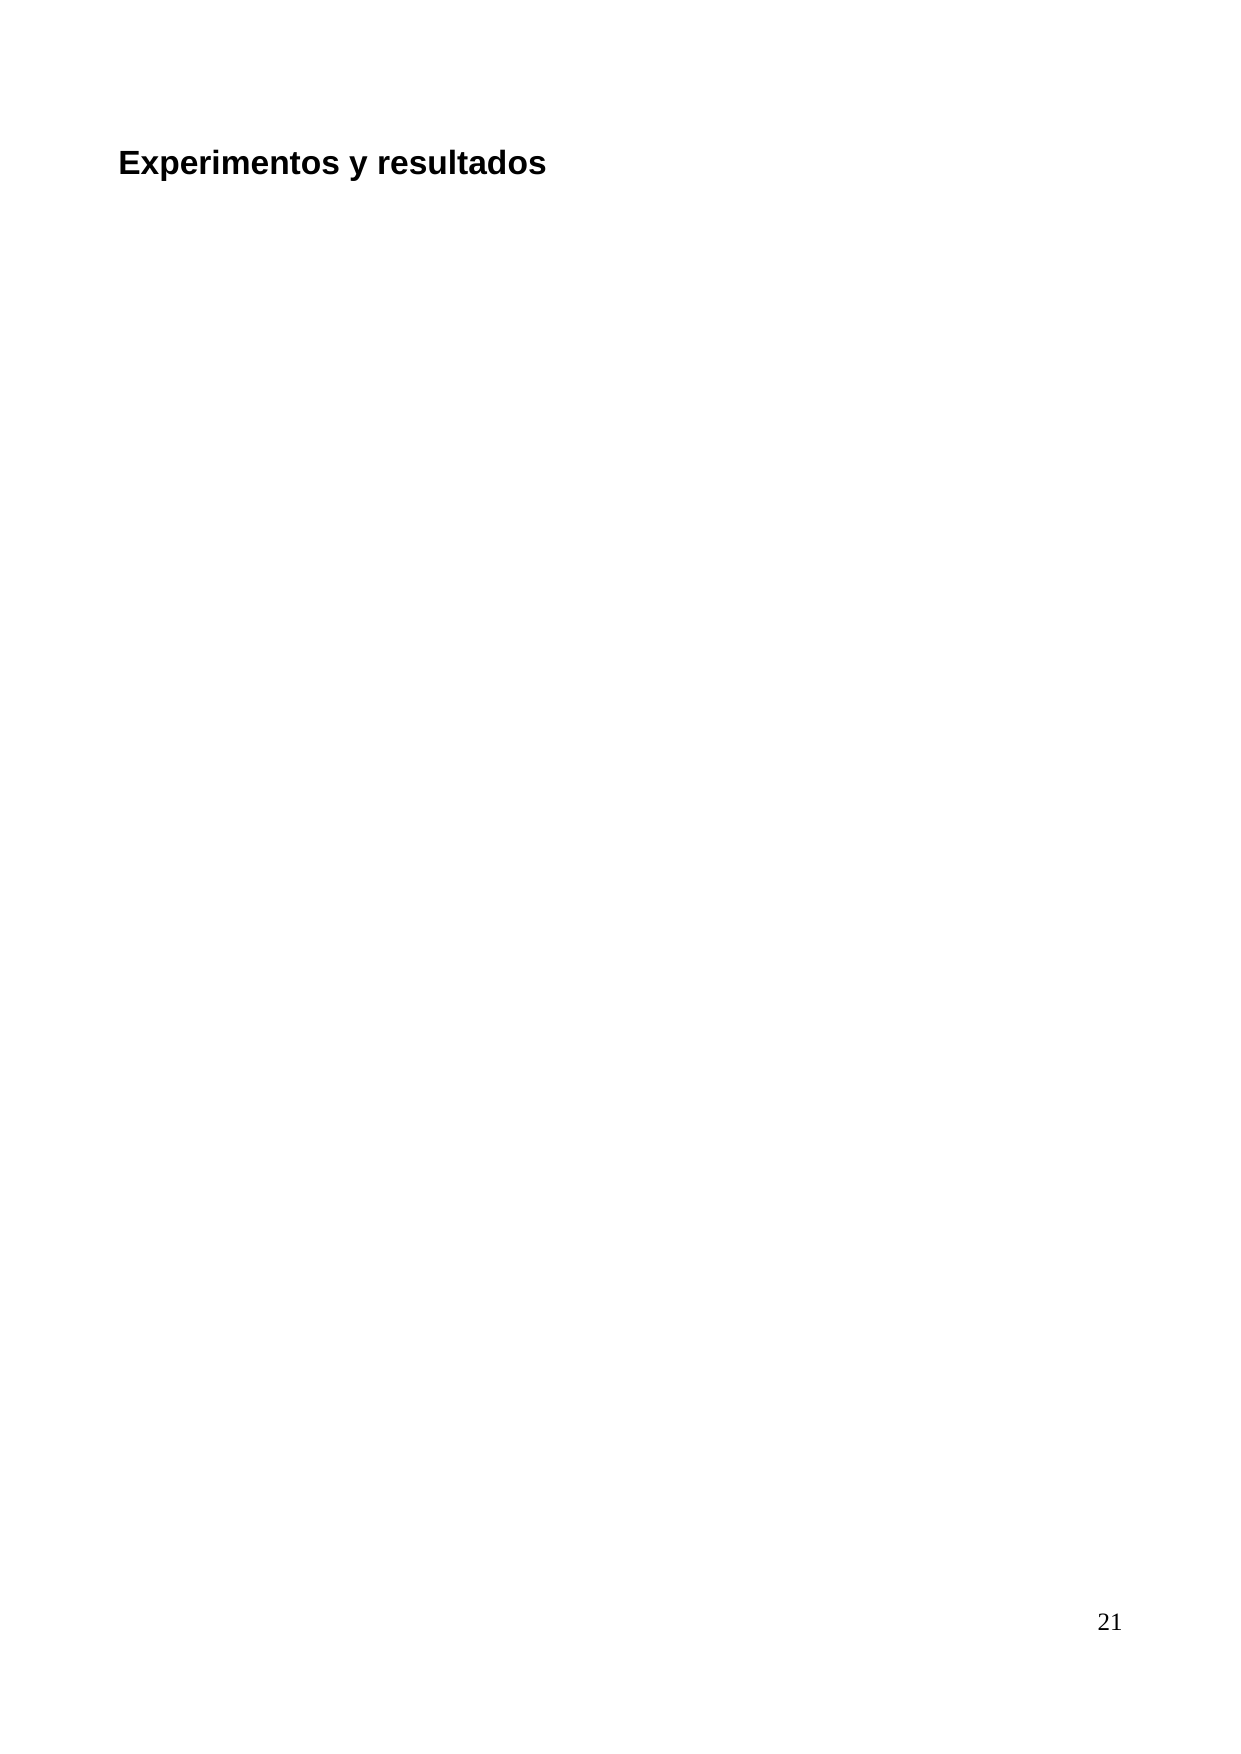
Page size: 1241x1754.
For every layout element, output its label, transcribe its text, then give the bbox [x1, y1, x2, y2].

subtitle Experimentos y resultados [118, 143, 1122, 182]
